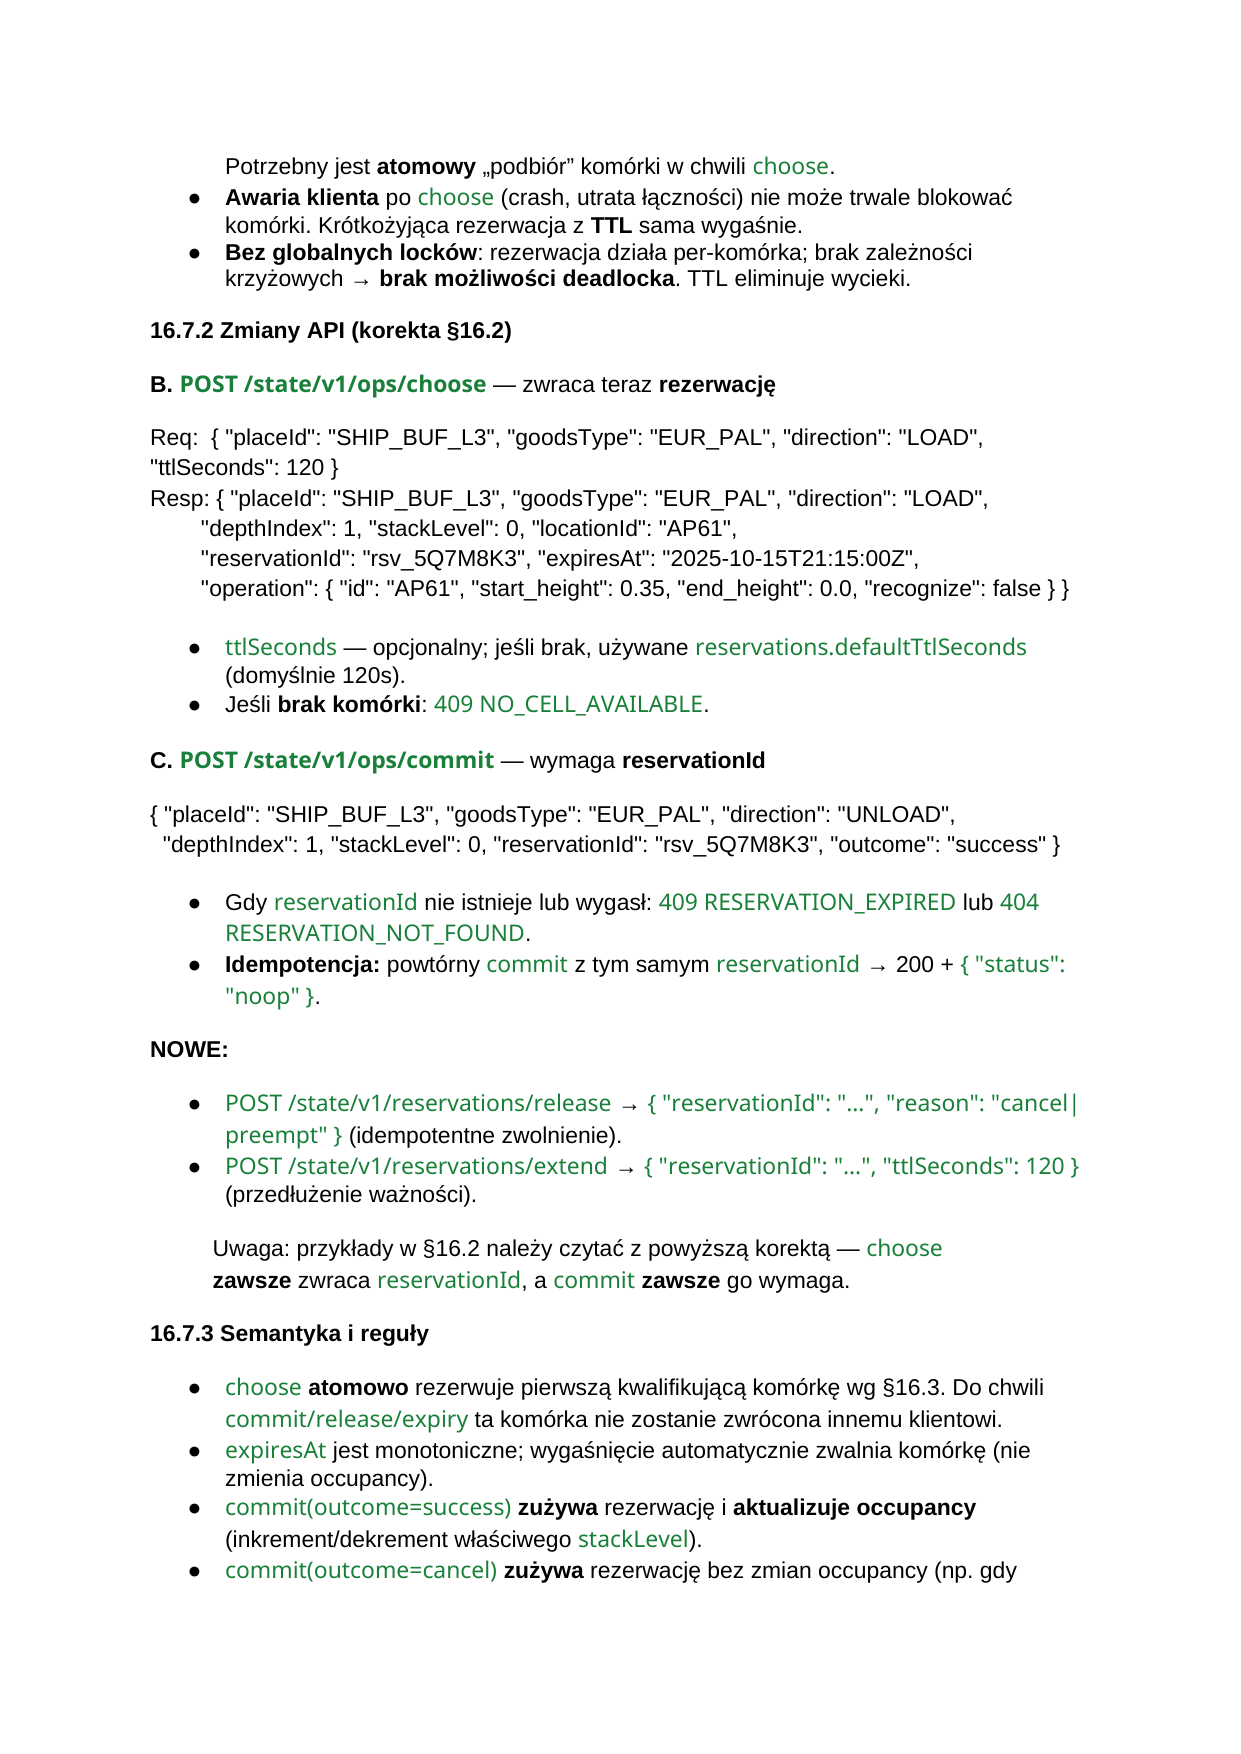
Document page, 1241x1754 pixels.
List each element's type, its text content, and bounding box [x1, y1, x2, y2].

text Req: { "placeId": "SHIP_BUF_L3", "goodsType": "EUR_PAL", "direction": "LOAD", "ttlSeconds": 120 } [150, 424, 1090, 481]
list expiresAt jest monotoniczne; wygaśnięcie automatycznie zwalnia komórkę (nie zmienia occupancy). [187, 1434, 1090, 1491]
list Awaria klienta po choose (crash, utrata łączności) nie może trwale blokować komórki. Krótkożyjąca rezerwacja z TTL sama wygaśnie. [187, 181, 1090, 239]
list choose atomowo rezerwuje pierwszą kwalifikującą komórkę wg §16.3. Do chwili commit/release/expiry ta komórka nie zostanie zwrócona innemu klientowi. [187, 1371, 1090, 1434]
text B. POST /state/v1/ops/choose — zwraca teraz rezerwację [150, 368, 1090, 399]
subtitle 16.7.2 Zmiany API (korekta §16.2) [150, 317, 1090, 343]
text NOWE: [150, 1036, 1090, 1062]
text "depthIndex": 1, "stackLevel": 0, "locationId": "AP61", [150, 515, 1090, 541]
subtitle 16.7.3 Semantyka i reguły [150, 1320, 1090, 1346]
list Potrzebny jest atomowy „podbiór” komórki w chwili choose. [187, 150, 1090, 181]
list Gdy reservationId nie istnieje lub wygasł: 409 RESERVATION_EXPIRED lub 404 RESERVATION_NOT_FOUND. [187, 886, 1090, 948]
text "depthIndex": 1, "stackLevel": 0, "reservationId": "rsv_5Q7M8K3", "outcome": "success" } [150, 831, 1090, 857]
list POST /state/v1/reservations/release → { "reservationId": "…", "reason": "cancel|preempt" } (idempotentne zwolnienie). [187, 1087, 1090, 1150]
list commit(outcome=cancel) zużywa rezerwację bez zmian occupancy (np. gdy [187, 1554, 1090, 1585]
text Uwaga: przykłady w §16.2 należy czytać z powyższą korektą — choose zawsze zwraca reservationId, a commit zawsze go wymaga. [212, 1232, 1028, 1295]
list commit(outcome=success) zużywa rezerwację i aktualizuje occupancy (inkrement/dekrement właściwego stackLevel). [187, 1491, 1090, 1554]
list Idempotencja: powtórny commit z tym samym reservationId → 200 + { "status": "noop" }. [187, 948, 1090, 1011]
list POST /state/v1/reservations/extend → { "reservationId": "…", "ttlSeconds": 120 } (przedłużenie ważności). [187, 1150, 1090, 1207]
text { "placeId": "SHIP_BUF_L3", "goodsType": "EUR_PAL", "direction": "UNLOAD", [150, 801, 1090, 827]
list ttlSeconds — opcjonalny; jeśli brak, używane reservations.defaultTtlSeconds (domyślnie 120s). [187, 630, 1090, 688]
list Bez globalnych locków: rezerwacja działa per-komórka; brak zależności krzyżowych → brak możliwości deadlocka. TTL eliminuje wycieki. [187, 239, 1090, 292]
list Jeśli brak komórki: 409 NO_CELL_AVAILABLE. [187, 688, 1090, 719]
text "operation": { "id": "AP61", "start_height": 0.35, "end_height": 0.0, "recognize": false } } [150, 575, 1090, 602]
text "reservationId": "rsv_5Q7M8K3", "expiresAt": "2025-10-15T21:15:00Z", [150, 545, 1090, 571]
text Resp: { "placeId": "SHIP_BUF_L3", "goodsType": "EUR_PAL", "direction": "LOAD", [150, 484, 1090, 511]
text C. POST /state/v1/ops/commit — wymaga reservationId [150, 744, 1090, 776]
